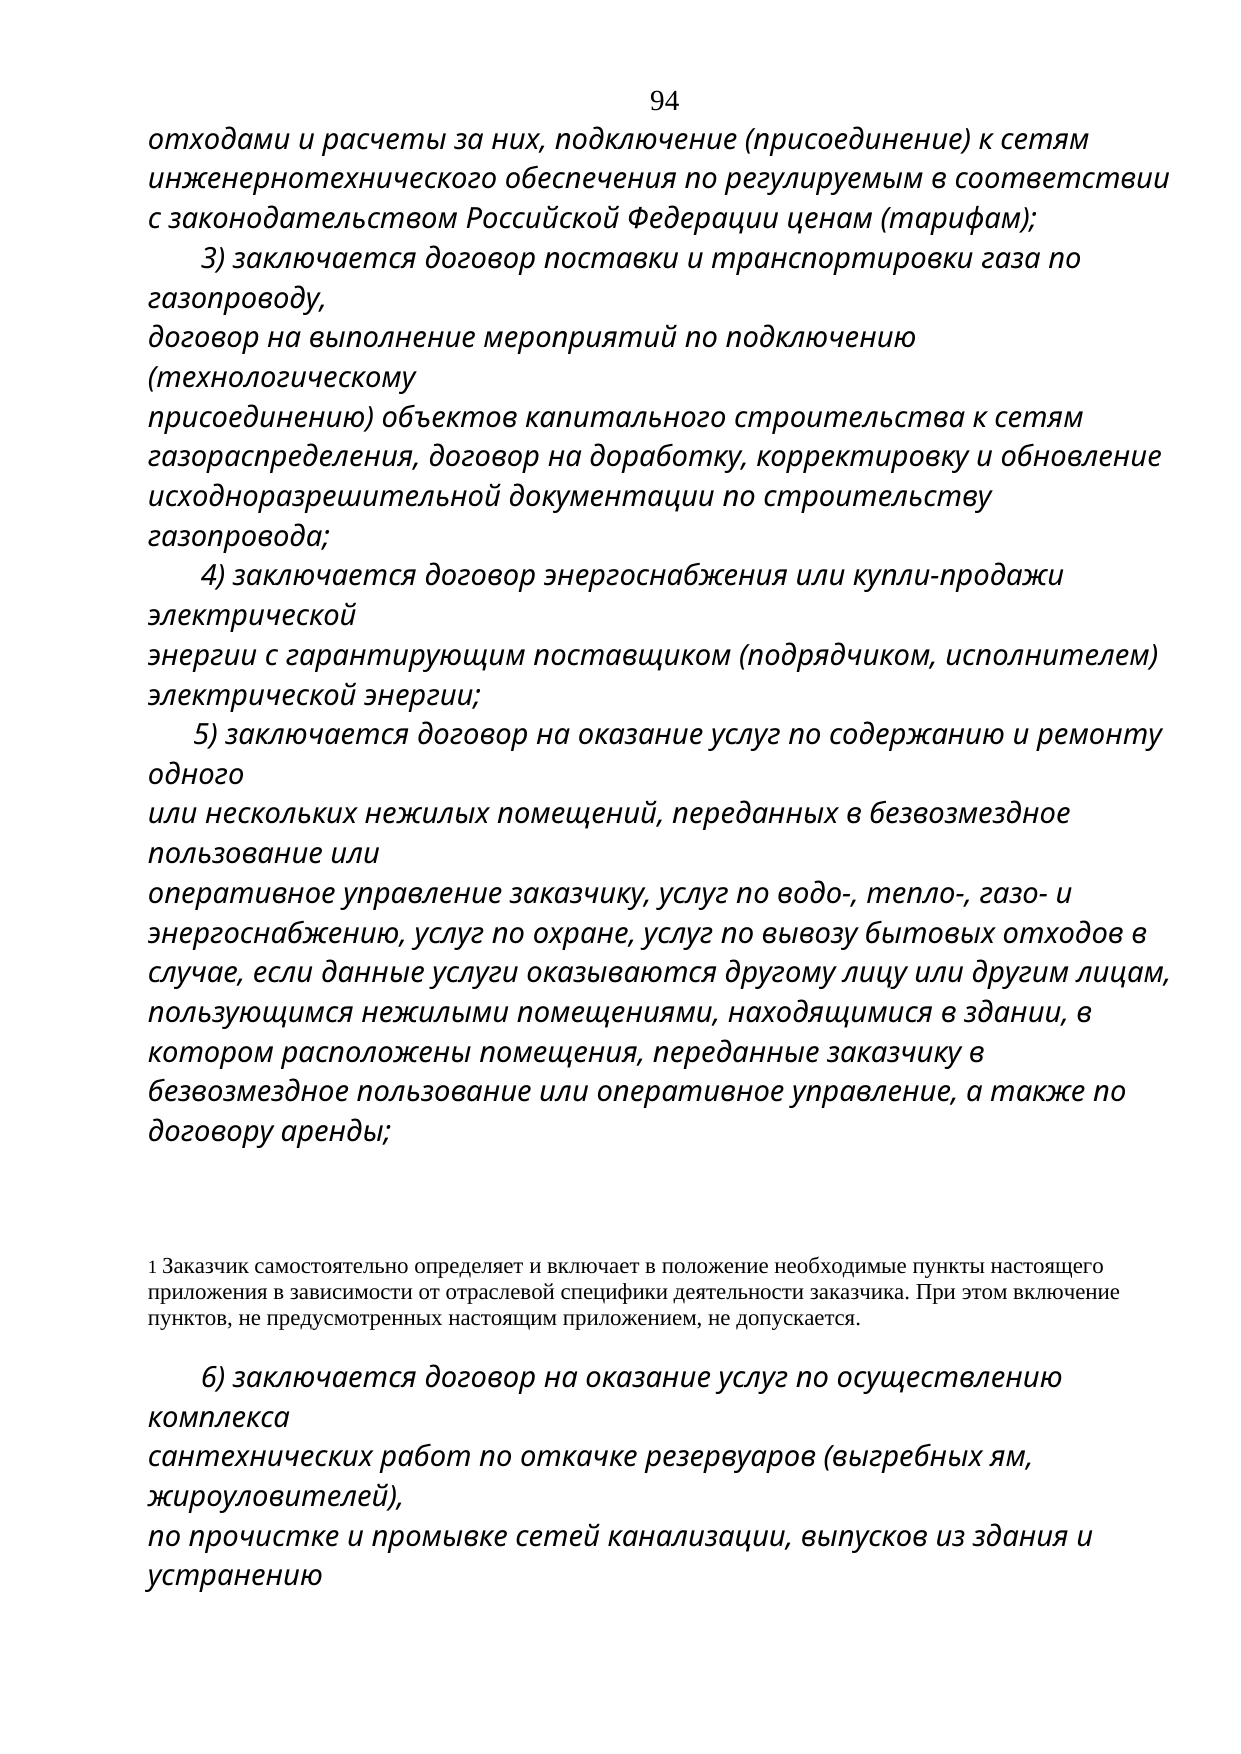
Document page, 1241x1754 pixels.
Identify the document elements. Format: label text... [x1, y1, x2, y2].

text 3) заключается договор поставки и транспортировки газа по газопроводу, [148, 237, 1181, 317]
text 1 Заказчик самостоятельно определяет и включает в положение необходимые пункты настоящего [148, 1252, 1181, 1278]
text присоединению) объектов капитального строительства к сетям газораспределения, договор на доработку, корректировку и обновление исходноразрешительной документации по строительству газопровода; [148, 396, 1181, 555]
text по прочистке и промывке сетей канализации, выпусков из здания и устранению [148, 1515, 1181, 1594]
text 5) заключается договор на оказание услуг по содержанию и ремонту одного [148, 713, 1181, 793]
text договор на выполнение мероприятий по подключению (технологическому [148, 317, 1181, 396]
text отходами и расчеты за них, подключение (присоединение) к сетям инженернотехнического обеспечения по регулируемым в соответствии с законодательством Российской Федерации ценам (тарифам); [148, 118, 1181, 237]
text 4) заключается договор энергоснабжения или купли-продажи электрической [148, 555, 1181, 634]
text энергии с гарантирующим поставщиком (подрядчиком, исполнителем) электрической энергии; [148, 634, 1181, 713]
text или нескольких нежилых помещений, переданных в безвозмездное пользование или [148, 793, 1181, 872]
text 6) заключается договор на оказание услуг по осуществлению комплекса [148, 1356, 1181, 1436]
text сантехнических работ по откачке резервуаров (выгребных ям, жироуловителей), [148, 1436, 1181, 1515]
text пунктов, не предусмотренных настоящим приложением, не допускается. [148, 1304, 1181, 1331]
text оперативное управление заказчику, услуг по водо-, тепло-, газо- и энергоснабжению, услуг по охране, услуг по вывозу бытовых отходов в случае, если данные услуги оказываются другому лицу или другим лицам, пользующимся нежилыми помещениями, находящимися в здании, в котором расположены помещения, переданные заказчику в безвозмездное пользование или оперативное управление, а также по договору аренды; [148, 872, 1181, 1150]
text приложения в зависимости от отраслевой специфики деятельности заказчика. При этом включение [148, 1278, 1181, 1304]
